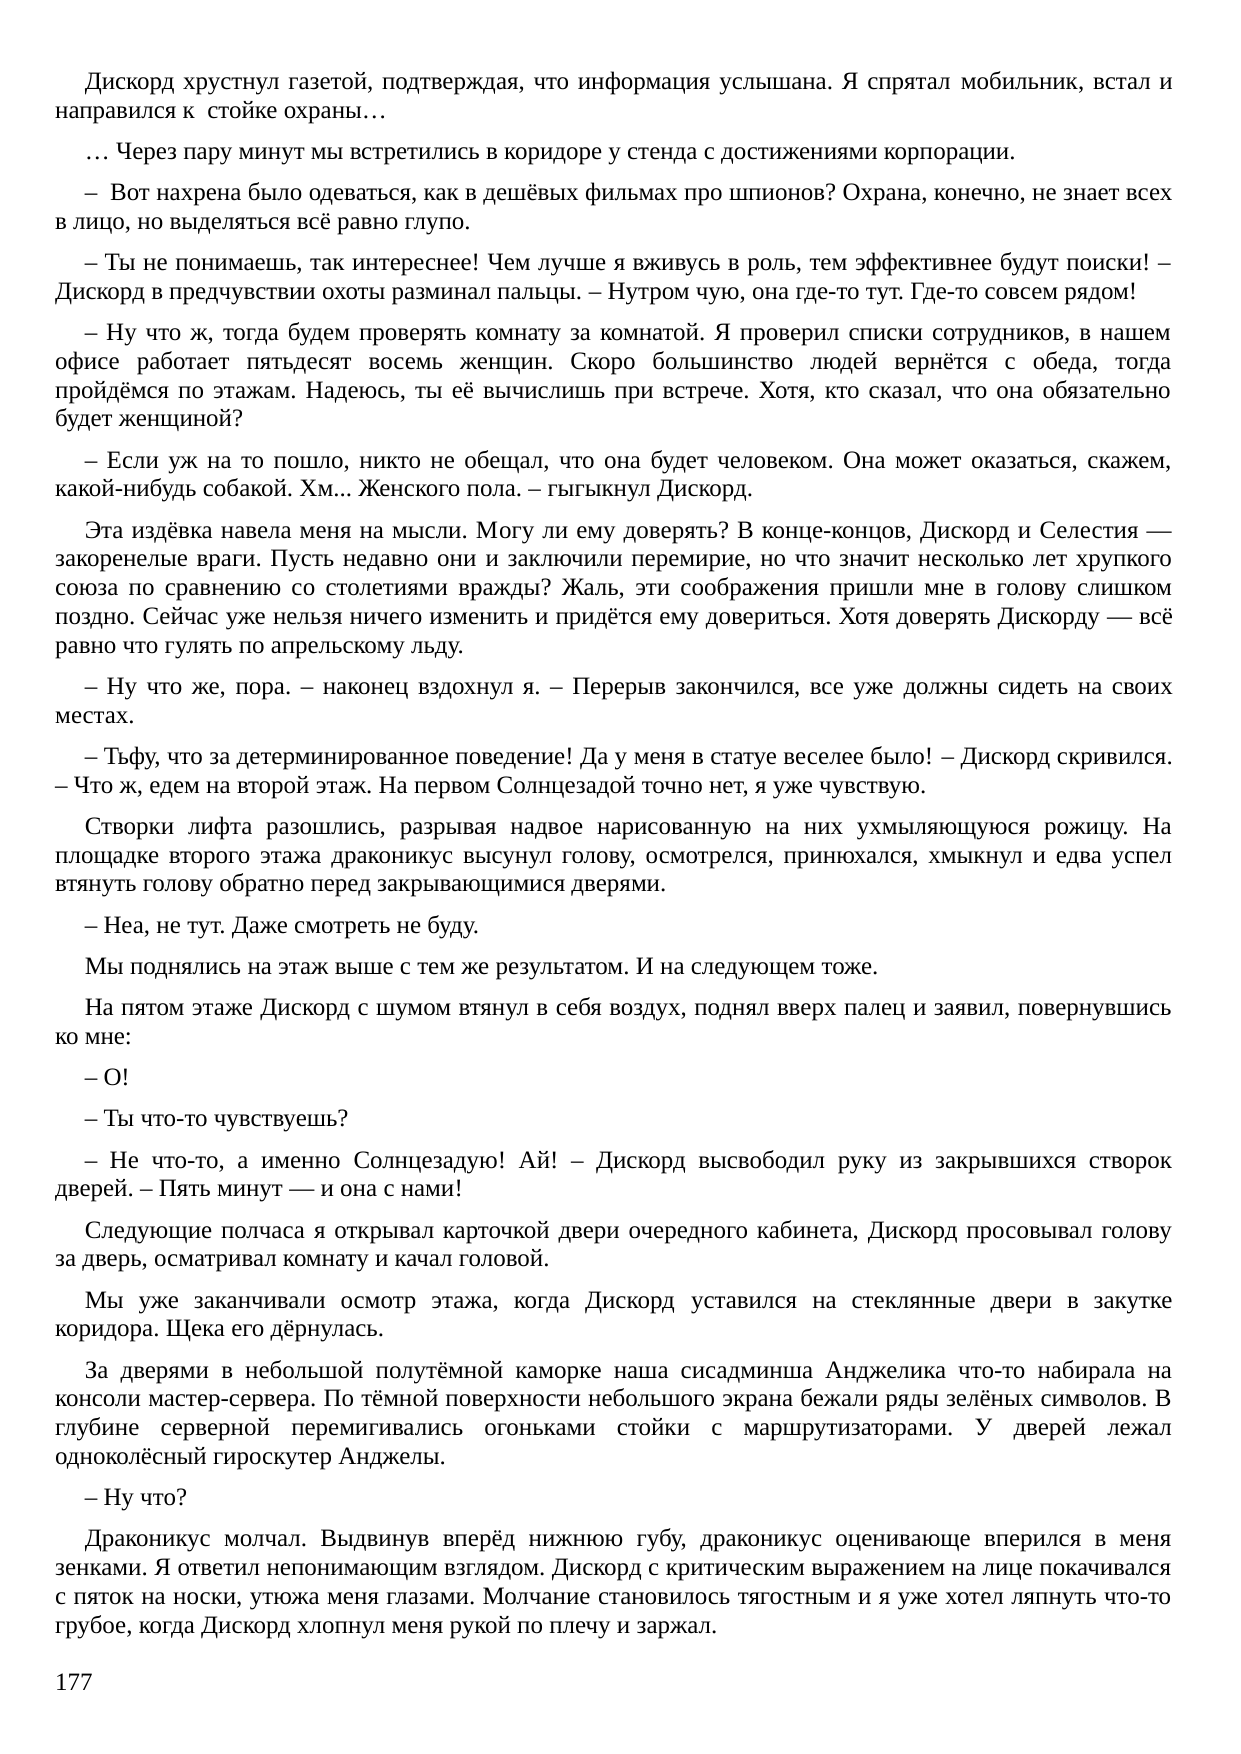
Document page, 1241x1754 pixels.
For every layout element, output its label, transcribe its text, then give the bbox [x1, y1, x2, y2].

text За дверями в небольшой полутёмной каморке наша сисадминша Анджелика что-то набирала на консоли мастер-сервера. По тёмной поверхности небольшого экрана бежали ряды зелёных символов. В глубине серверной перемигивались огоньками стойки с маршрутизаторами. У дверей лежал одноколёсный гироскутер Анджелы. [55, 1355, 1173, 1470]
text – Ну что ж, тогда будем проверять комнату за комнатой. Я проверил списки сотрудников, в нашем офисе работает пятьдесят восемь женщин. Скоро большинство людей вернётся с обеда, тогда пройдёмся по этажам. Надеюсь, ты её вычислишь при встрече. Хотя, кто сказал, что она обязательно будет женщиной? [55, 317, 1173, 432]
text – Вот нахрена было одеваться, как в дешёвых фильмах про шпионов? Охрана, конечно, не знает всех в лицо, но выделяться всё равно глупо. [55, 177, 1173, 235]
text Мы поднялись на этаж выше с тем же результатом. И на следующем тоже. [55, 951, 1173, 980]
text Драконикус молчал. Выдвинув вперёд нижнюю губу, драконикус оценивающе вперился в меня зенками. Я ответил непонимающим взглядом. Дискорд с критическим выражением на лице покачивался с пяток на носки, утюжа меня глазами. Молчание становилось тягостным и я уже хотел ляпнуть что-то грубое, когда Дискорд хлопнул меня рукой по плечу и заржал. [55, 1523, 1173, 1638]
text – Ты что-то чувствуешь? [55, 1103, 1173, 1132]
text … Через пару минут мы встретились в коридоре у стенда с достижениями корпорации. [55, 136, 1173, 165]
text – О! [55, 1062, 1173, 1091]
text – Ну что? [55, 1482, 1173, 1511]
text – Неа, не тут. Даже смотреть не буду. [55, 910, 1173, 938]
text Дискорд хрустнул газетой, подтверждая, что информация услышана. Я спрятал мобильник, встал и направился к стойке охраны… [55, 66, 1173, 123]
text Эта издёвка навела меня на мысли. Могу ли ему доверять? В конце-концов, Дискорд и Селестия — закоренелые враги. Пусть недавно они и заключили перемирие, но что значит несколько лет хрупкого союза по сравнению со столетиями вражды? Жаль, эти соображения пришли мне в голову слишком поздно. Сейчас уже нельзя ничего изменить и придётся ему довериться. Хотя доверять Дискорду — всё равно что гулять по апрельскому льду. [55, 515, 1173, 658]
text Мы уже заканчивали осмотр этажа, когда Дискорд уставился на стеклянные двери в закутке коридора. Щека его дёрнулась. [55, 1285, 1173, 1342]
text – Если уж на то пошло, никто не обещал, что она будет человеком. Она может оказаться, скажем, какой-нибудь собакой. Хм... Женского пола. – гыгыкнул Дискорд. [55, 445, 1173, 502]
text Створки лифта разошлись, разрывая надвое нарисованную на них ухмыляющуюся рожицу. На площадке второго этажа драконикус высунул голову, осмотрелся, принюхался, хмыкнул и едва успел втянуть голову обратно перед закрывающимися дверями. [55, 811, 1173, 897]
text – Тьфу, что за детерминированное поведение! Да у меня в статуе веселее было! – Дискорд скривился. – Что ж, едем на второй этаж. На первом Солнцезадой точно нет, я уже чувствую. [55, 741, 1173, 798]
text На пятом этаже Дискорд с шумом втянул в себя воздух, поднял вверх палец и заявил, повернувшись ко мне: [55, 992, 1173, 1050]
text – Ты не понимаешь, так интереснее! Чем лучше я вживусь в роль, тем эффективнее будут поиски! –Дискорд в предчувствии охоты разминал пальцы. – Нутром чую, она где-то тут. Где-то совсем рядом! [55, 247, 1173, 305]
text Следующие полчаса я открывал карточкой двери очередного кабинета, Дискорд просовывал голову за дверь, осматривал комнату и качал головой. [55, 1215, 1173, 1272]
text – Не что-то, а именно Солнцезадую! Ай! – Дискорд высвободил руку из закрывшихся створок дверей. – Пять минут — и она с нами! [55, 1145, 1173, 1202]
text – Ну что же, пора. – наконец вздохнул я. – Перерыв закончился, все уже должны сидеть на своих местах. [55, 671, 1173, 728]
